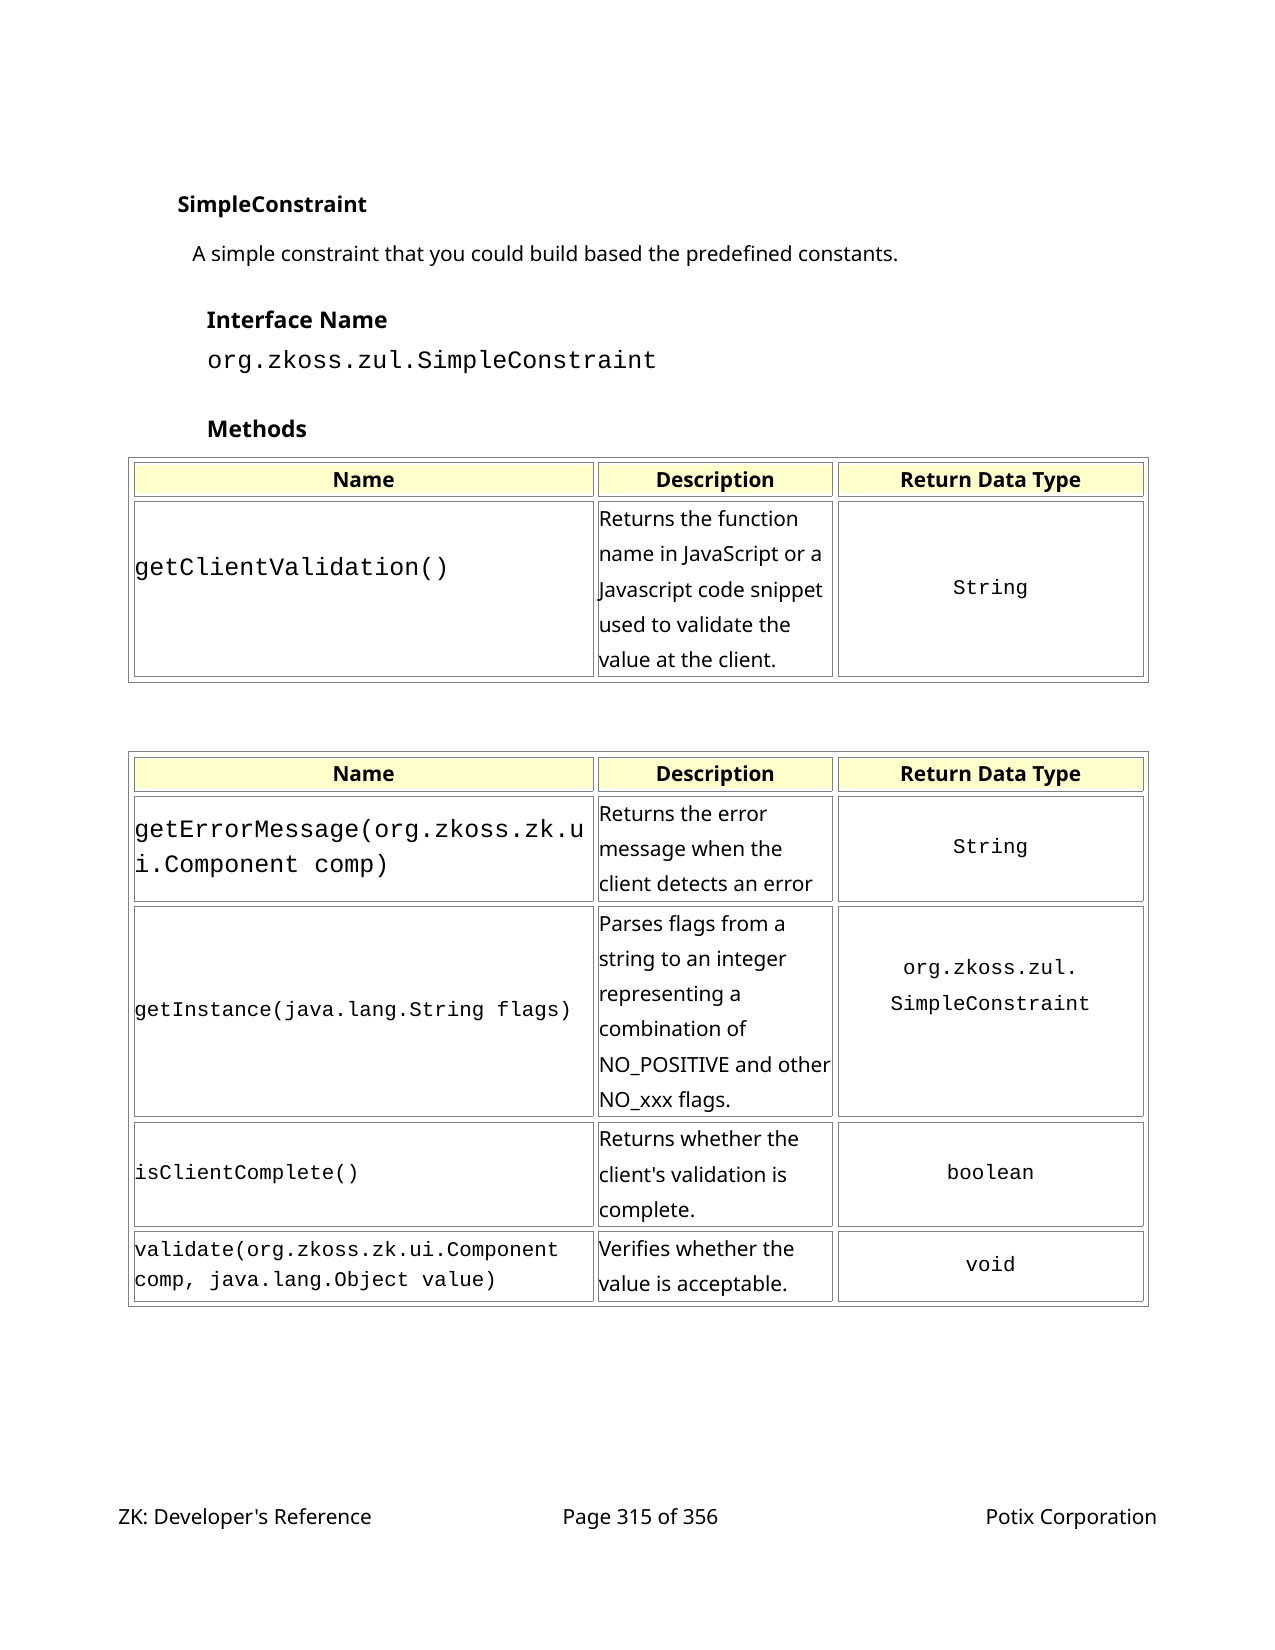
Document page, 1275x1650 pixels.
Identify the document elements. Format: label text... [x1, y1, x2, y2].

table_cell boolean [835, 1116, 1146, 1226]
subtitle Interface Name [207, 304, 1157, 336]
table_cell String [835, 791, 1146, 901]
table_cell getInstance(java.lang.String flags) [131, 901, 596, 1116]
table_cell getErrorMessage(org.zkoss.zk.ui.Component comp) [131, 791, 596, 901]
text org.zkoss.zul.SimpleConstraint [118, 348, 1157, 376]
table_header Description [596, 752, 835, 791]
table_cell Returns whether the client's validation is complete. [596, 1116, 835, 1226]
table_cell isClientComplete() [131, 1116, 596, 1226]
table_header Description [596, 458, 835, 496]
table_cell Parses flags from a string to an integer representing a combination of NO_POSITIVE and other NO_xxx flags. [596, 901, 835, 1116]
text A simple constraint that you could build based the predefined constants. [118, 239, 1157, 268]
table_cell org.zkoss.zul. SimpleConstraint [835, 901, 1146, 1116]
table_header Return Data Type [835, 458, 1146, 496]
table_cell Returns the function name in JavaScript or a Javascript code snippet used to validate the value at the client. [596, 496, 835, 676]
table_cell Verifies whether the value is acceptable. [596, 1226, 835, 1301]
table_cell getClientValidation() [131, 496, 596, 676]
table_cell String [835, 496, 1146, 676]
subtitle Methods [207, 413, 1157, 444]
table_cell validate(org.zkoss.zk.ui.Component comp, java.lang.Object value) [131, 1226, 596, 1301]
table_header Name [131, 458, 596, 496]
table_cell Returns the error message when the client detects an error [596, 791, 835, 901]
table_header Name [131, 752, 596, 791]
subtitle SimpleConstraint [177, 189, 1157, 219]
table_header Return Data Type [835, 752, 1146, 791]
table_cell void [835, 1226, 1146, 1301]
